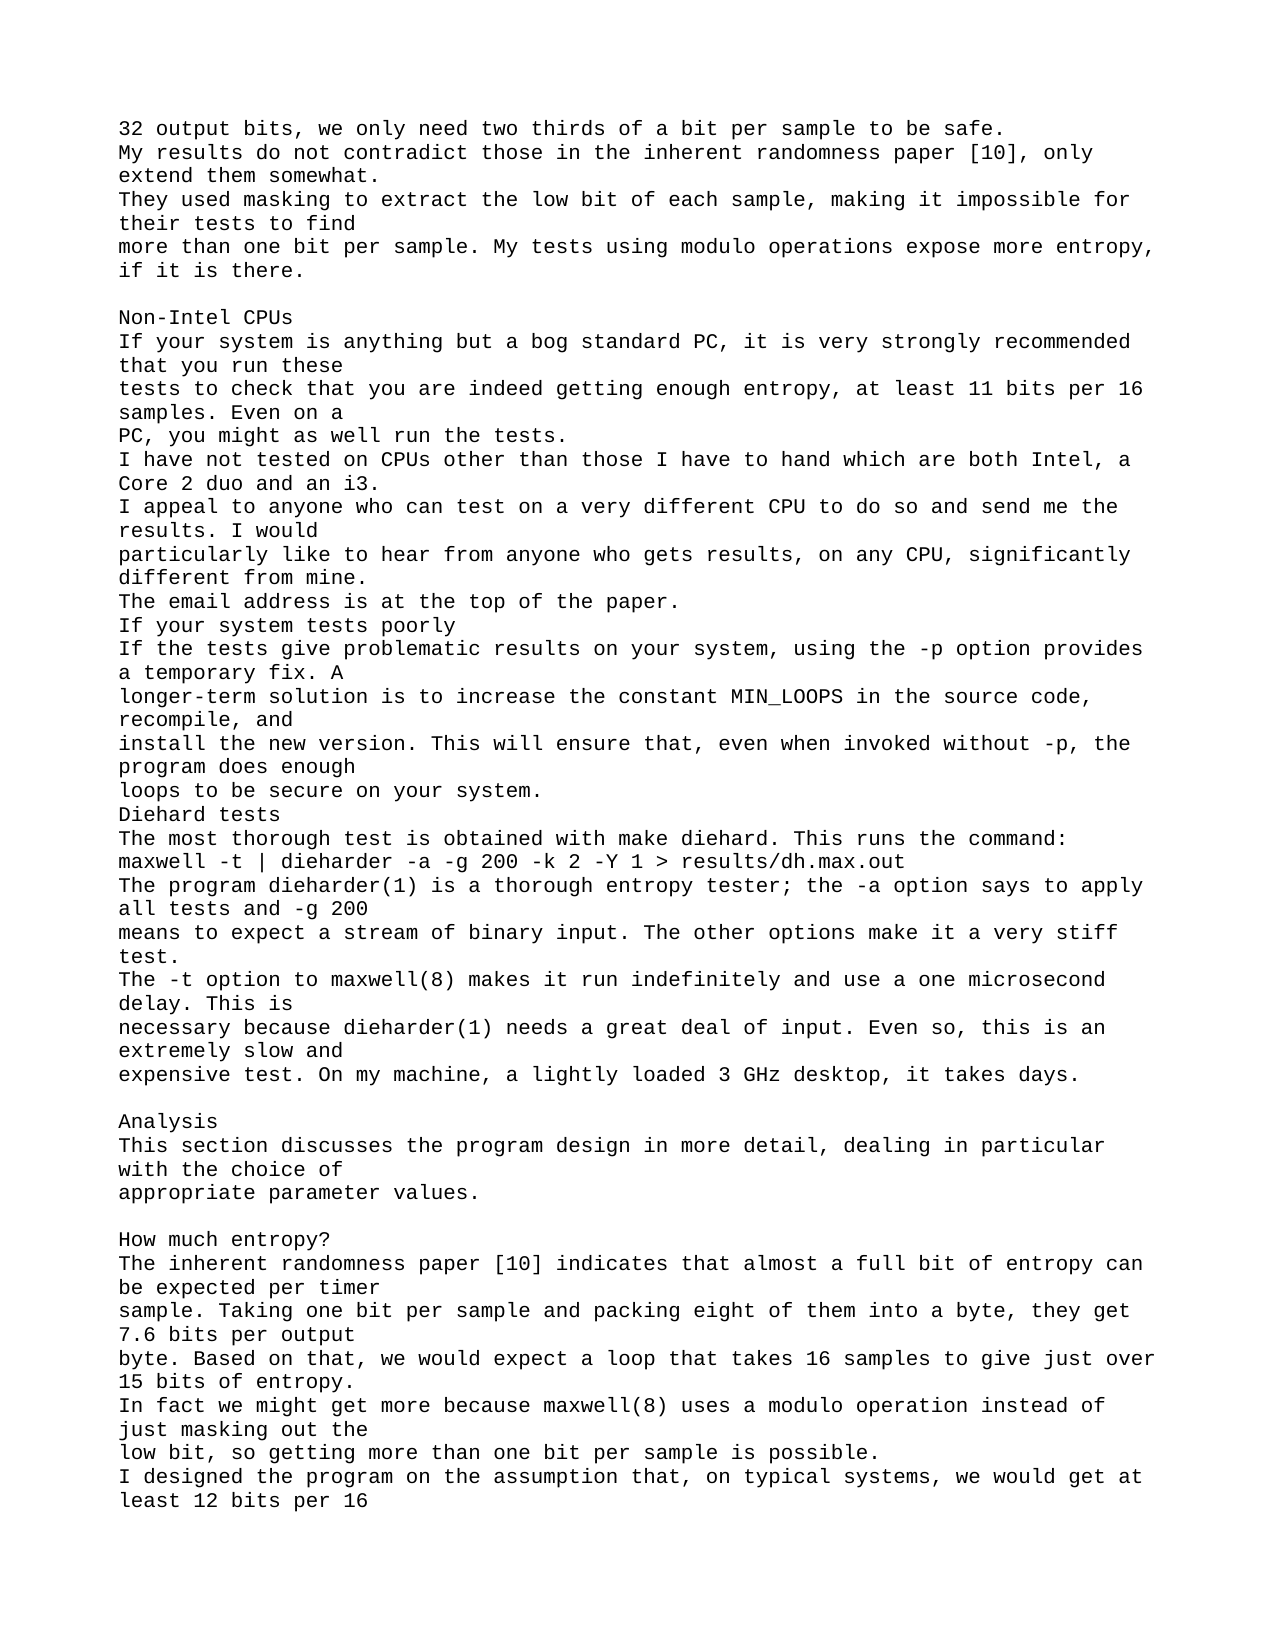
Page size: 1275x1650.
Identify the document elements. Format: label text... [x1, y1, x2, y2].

text The email address is at the top of the paper. [118, 591, 1157, 615]
text byte. Based on that, we would expect a loop that takes 16 samples to give just over 15 bits of entropy. [118, 1348, 1157, 1395]
text Non-Intel CPUs [118, 307, 1157, 331]
text particularly like to hear from anyone who gets results, on any CPU, significantly different from mine. [118, 544, 1157, 591]
text appropriate parameter values. [118, 1182, 1157, 1206]
text If your system is anything but a bog standard PC, it is very strongly recommended that you run these [118, 331, 1157, 378]
text maxwell -t | dieharder -a -g 200 -k 2 -Y 1 > results/dh.max.out [118, 851, 1157, 875]
text The most thorough test is obtained with make diehard. This runs the command: [118, 827, 1157, 851]
text low bit, so getting more than one bit per sample is possible. [118, 1442, 1157, 1466]
text means to expect a stream of binary input. The other options make it a very stiff test. [118, 922, 1157, 969]
text If your system tests poorly [118, 615, 1157, 638]
text loops to be secure on your system. [118, 780, 1157, 804]
text Analysis [118, 1111, 1157, 1135]
text more than one bit per sample. My tests using modulo operations expose more entropy, if it is there. [118, 236, 1157, 284]
text In fact we might get more because maxwell(8) uses a modulo operation instead of just masking out the [118, 1395, 1157, 1442]
text The inherent randomness paper [10] indicates that almost a full bit of entropy can be expected per timer [118, 1253, 1157, 1300]
text I designed the program on the assumption that, on typical systems, we would get at least 12 bits per 16 [118, 1466, 1157, 1513]
text My results do not contradict those in the inherent randomness paper [10], only extend them somewhat. [118, 142, 1157, 189]
text necessary because dieharder(1) needs a great deal of input. Even so, this is an extremely slow and [118, 1017, 1157, 1064]
text Diehard tests [118, 804, 1157, 827]
text tests to check that you are indeed getting enough entropy, at least 11 bits per 16 samples. Even on a [118, 378, 1157, 426]
text install the new version. This will ensure that, even when invoked without -p, the program does enough [118, 733, 1157, 780]
text longer-term solution is to increase the constant MIN_LOOPS in the source code, recompile, and [118, 686, 1157, 733]
text The program dieharder(1) is a thorough entropy tester; the -a option says to apply all tests and -g 200 [118, 875, 1157, 922]
text The -t option to maxwell(8) makes it run indefinitely and use a one microsecond delay. This is [118, 969, 1157, 1017]
text 32 output bits, we only need two thirds of a bit per sample to be safe. [118, 118, 1157, 142]
text PC, you might as well run the tests. [118, 426, 1157, 449]
text This section discusses the program design in more detail, dealing in particular with the choice of [118, 1135, 1157, 1182]
text If the tests give problematic results on your system, using the -p option provides a temporary fix. A [118, 638, 1157, 686]
text I have not tested on CPUs other than those I have to hand which are both Intel, a Core 2 duo and an i3. [118, 449, 1157, 496]
text expensive test. On my machine, a lightly loaded 3 GHz desktop, it takes days. [118, 1064, 1157, 1088]
text How much entropy? [118, 1229, 1157, 1253]
text sample. Taking one bit per sample and packing eight of them into a byte, they get 7.6 bits per output [118, 1300, 1157, 1348]
text They used masking to extract the low bit of each sample, making it impossible for their tests to find [118, 189, 1157, 236]
text I appeal to anyone who can test on a very different CPU to do so and send me the results. I would [118, 496, 1157, 544]
